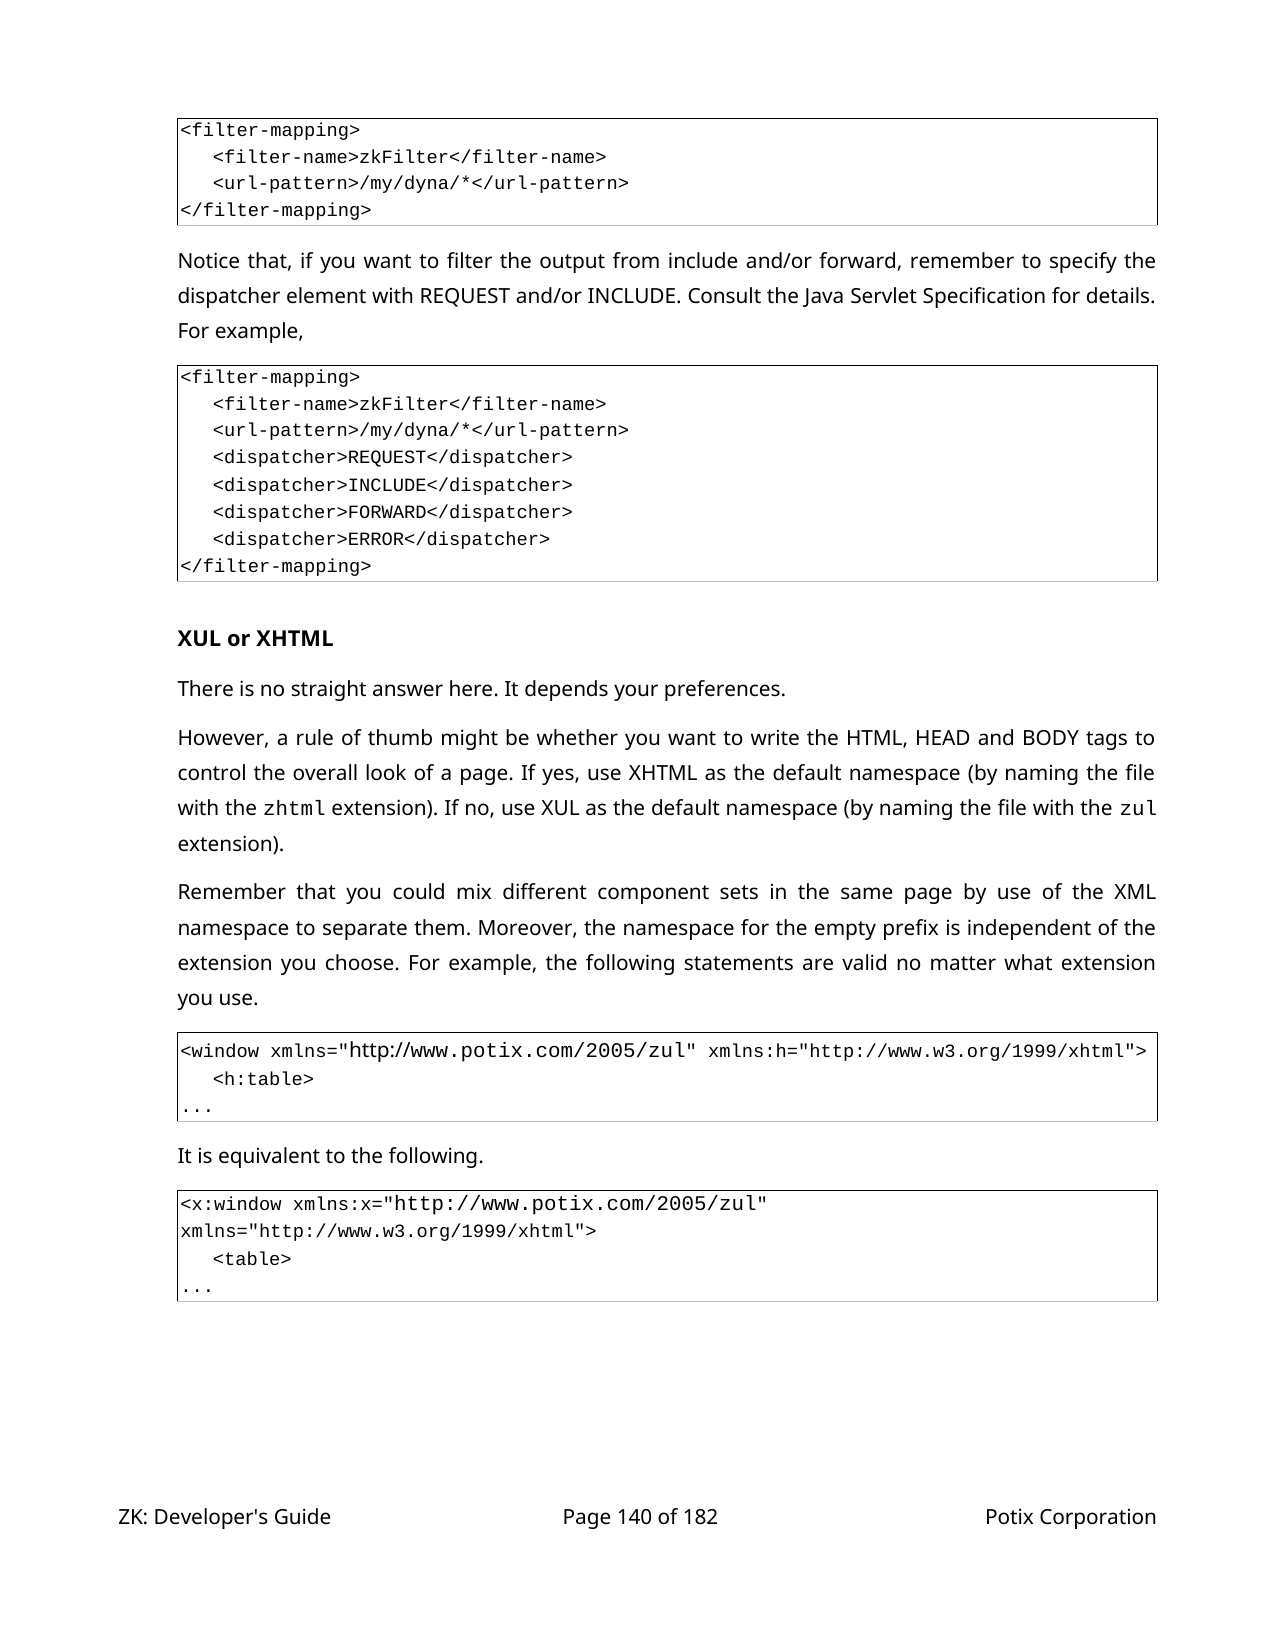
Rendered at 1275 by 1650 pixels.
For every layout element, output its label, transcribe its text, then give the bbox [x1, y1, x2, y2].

text ... [178, 1274, 1157, 1301]
text However, a rule of thumb might be whether you want to write the HTML, HEAD and BODY tags to control the overall look of a page. If yes, use XHTML as the default namespace (by naming the file with the zhtml extension). If no, use XUL as the default namespace (by naming the file with the zul extension). [177, 723, 1157, 857]
text Notice that, if you want to filter the output from include and/or forward, remember to specify the dispatcher element with REQUEST and/or INCLUDE. Consult the Java Servlet Specification for details. For example, [177, 246, 1157, 344]
text <table> [178, 1246, 1157, 1271]
text <filter-mapping> <filter-name>zkFilter</filter-name> <url-pattern>/my/dyna/*</url-pattern> [178, 366, 1157, 442]
text <x:window xmlns:x="http://www.potix.com/2005/zul" xmlns="http://www.w3.org/1999/xhtml"> [178, 1191, 1157, 1243]
text <window xmlns="http://www.potix.com/2005/zul" xmlns:h="http://www.w3.org/1999/xhtml"> [178, 1033, 1157, 1063]
text There is no straight answer here. It depends your preferences. [177, 674, 1157, 702]
text <h:table> [178, 1066, 1157, 1091]
text <dispatcher>ERROR</dispatcher> </filter-mapping> [178, 527, 1157, 581]
text <filter-mapping> <filter-name>zkFilter</filter-name> <url-pattern>/my/dyna/*</url-pattern> </filter-mapping> [178, 119, 1157, 225]
text ... [178, 1094, 1157, 1121]
text It is equivalent to the following. [177, 1142, 1157, 1170]
text <dispatcher>INCLUDE</dispatcher> [178, 472, 1157, 497]
text <dispatcher>FORWARD</dispatcher> [178, 500, 1157, 524]
text <dispatcher>REQUEST</dispatcher> [178, 445, 1157, 469]
text Remember that you could mix different component sets in the same page by use of the XML namespace to separate them. Moreover, the namespace for the empty prefix is independent of the extension you choose. For example, the following statements are valid no matter what extension you use. [177, 877, 1157, 1011]
subtitle XUL or XHTML [177, 623, 1157, 653]
